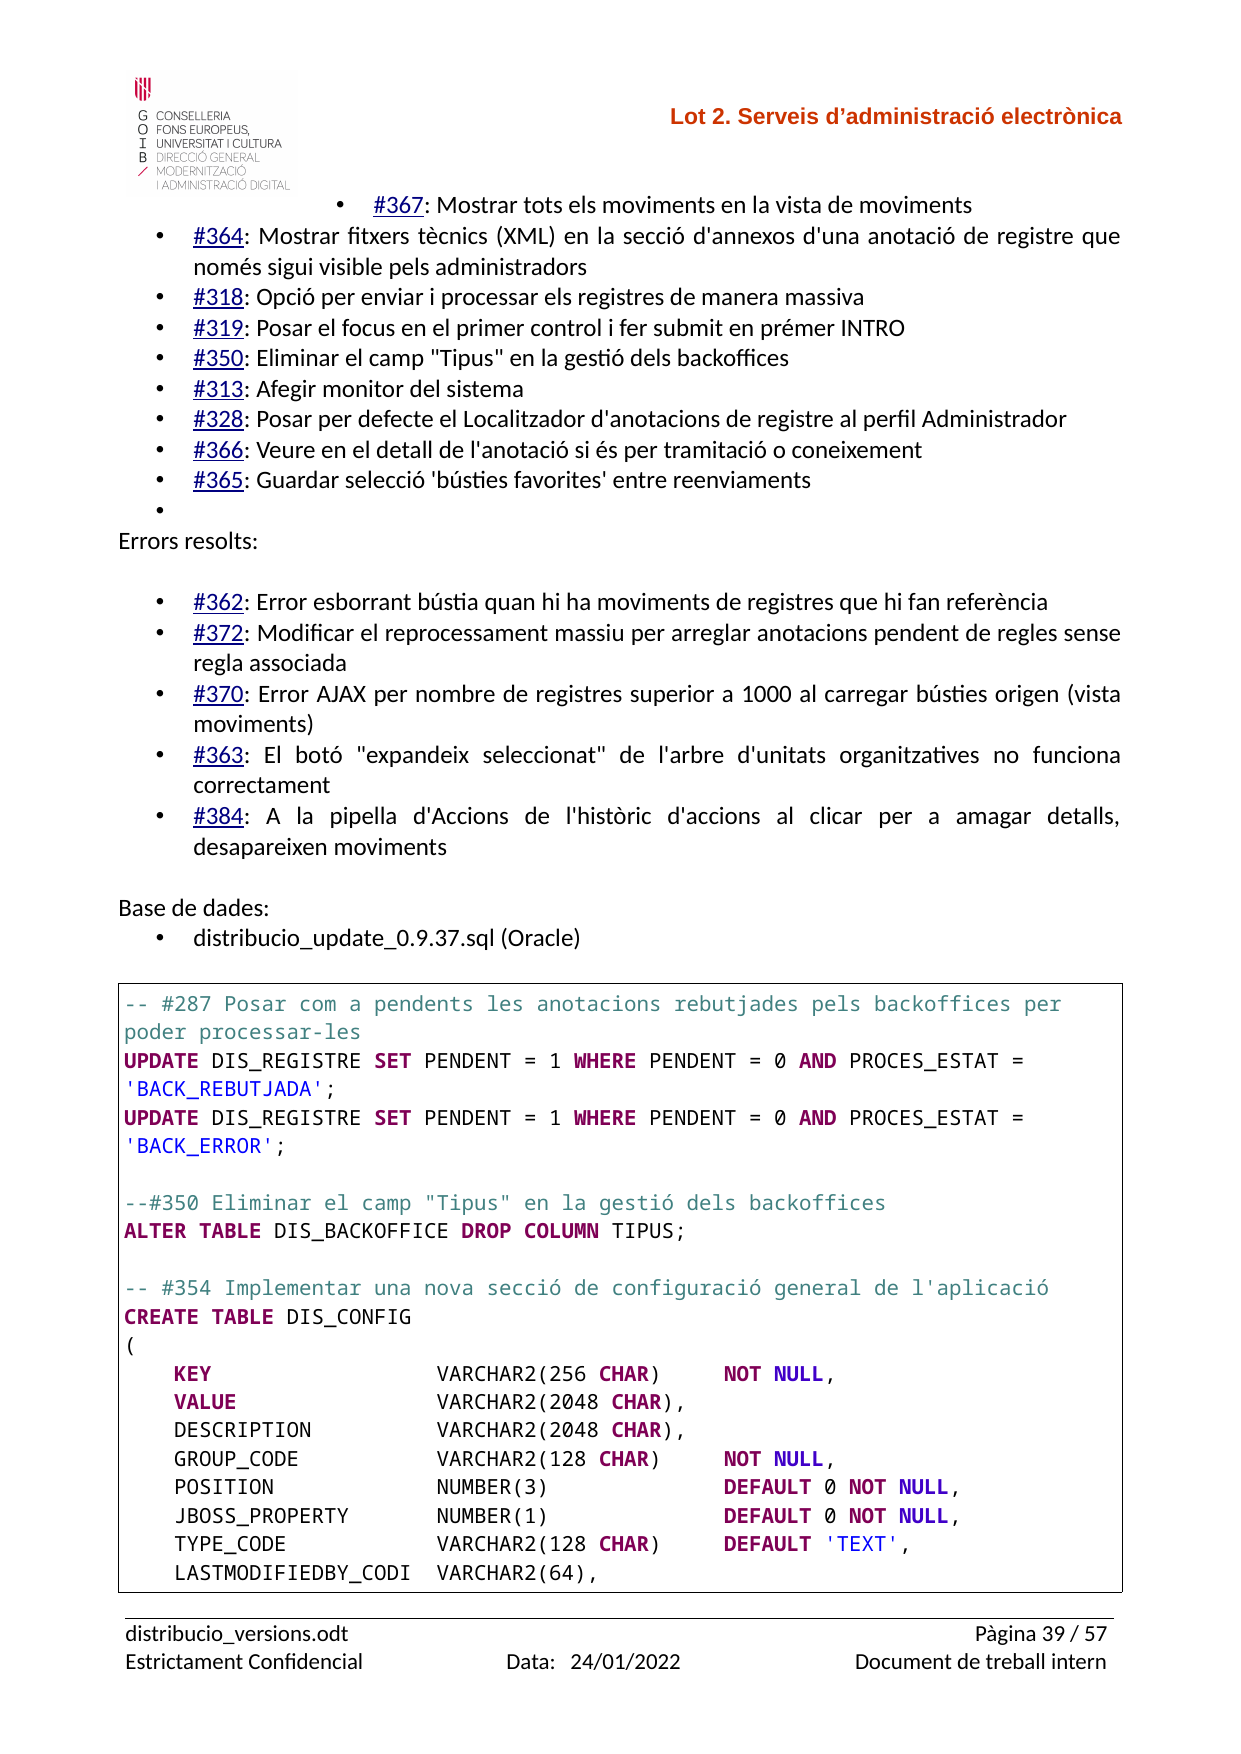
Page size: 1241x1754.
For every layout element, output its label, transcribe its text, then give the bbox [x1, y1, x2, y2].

list #350: Eliminar el camp "Tipus" en la gestió dels backoffices [156, 342, 1122, 373]
list distribucio_update_0.9.37.sql (Oracle) [156, 922, 1122, 953]
list #328: Posar per defecte el Localitzador d'anotacions de registre al perfil Administrador [156, 403, 1122, 434]
list #313: Afegir monitor del sistema [156, 373, 1122, 403]
list #319: Posar el focus en el primer control i fer submit en prémer INTRO [156, 312, 1122, 342]
list #364: Mostrar fitxers tècnics (XML) en la secció d'annexos d'una anotació de registre que només sigui visible pels administradors [156, 220, 1122, 281]
list #362: Error esborrant bústia quan hi ha moviments de registres que hi fan referència [156, 586, 1122, 617]
list #318: Opció per enviar i processar els registres de manera massiva [156, 281, 1122, 312]
table_header -- #287 Posar com a pendents les anotacions rebutjades pels backoffices per poder processar-les UPDATE DIS_REGISTRE SET PENDENT = 1 WHERE PENDENT = 0 AND PROCES_ESTAT = 'BACK_REBUTJADA'; UPDATE DIS_REGISTRE SET PENDENT = 1 WHERE PENDENT = 0 AND PROCES_ESTAT = 'BACK_ERROR'; --#350 Eliminar el camp "Tipus" en la gestió dels backoffices ALTER TABLE DIS_BACKOFFICE DROP COLUMN TIPUS; -- #354 Implementar una nova secció de configuració general de l'aplicació CREATE TABLE DIS_CONFIG ( KEY VARCHAR2(256 CHAR) NOT NULL, VALUE VARCHAR2(2048 CHAR), DESCRIPTION VARCHAR2(2048 CHAR), GROUP_CODE VARCHAR2(128 CHAR) NOT NULL, POSITION NUMBER(3) DEFAULT 0 NOT NULL, JBOSS_PROPERTY NUMBER(1) DEFAULT 0 NOT NULL, TYPE_CODE VARCHAR2(128 CHAR) DEFAULT 'TEXT', LASTMODIFIEDBY_CODI VARCHAR2(64), [119, 984, 1122, 1592]
text Base de dades: [118, 892, 1122, 922]
picture [126, 70, 299, 197]
text Errors resolts: [118, 525, 1122, 556]
list #370: Error AJAX per nombre de registres superior a 1000 al carregar bústies origen (vista moviments) [156, 678, 1122, 739]
list #372: Modificar el reprocessament massiu per arreglar anotacions pendent de regles sense regla associada [156, 617, 1122, 678]
list #366: Veure en el detall de l'anotació si és per tramitació o coneixement [156, 434, 1122, 464]
list #365: Guardar selecció 'bústies favorites' entre reenviaments [156, 464, 1122, 495]
list #367: Mostrar tots els moviments en la vista de moviments [156, 190, 1122, 220]
list #384: A la pipella d'Accions de l'històric d'accions al clicar per a amagar detalls, desapareixen moviments [156, 800, 1122, 861]
list #363: El botó "expandeix seleccionat" de l'arbre d'unitats organitzatives no funciona correctament [156, 739, 1122, 800]
